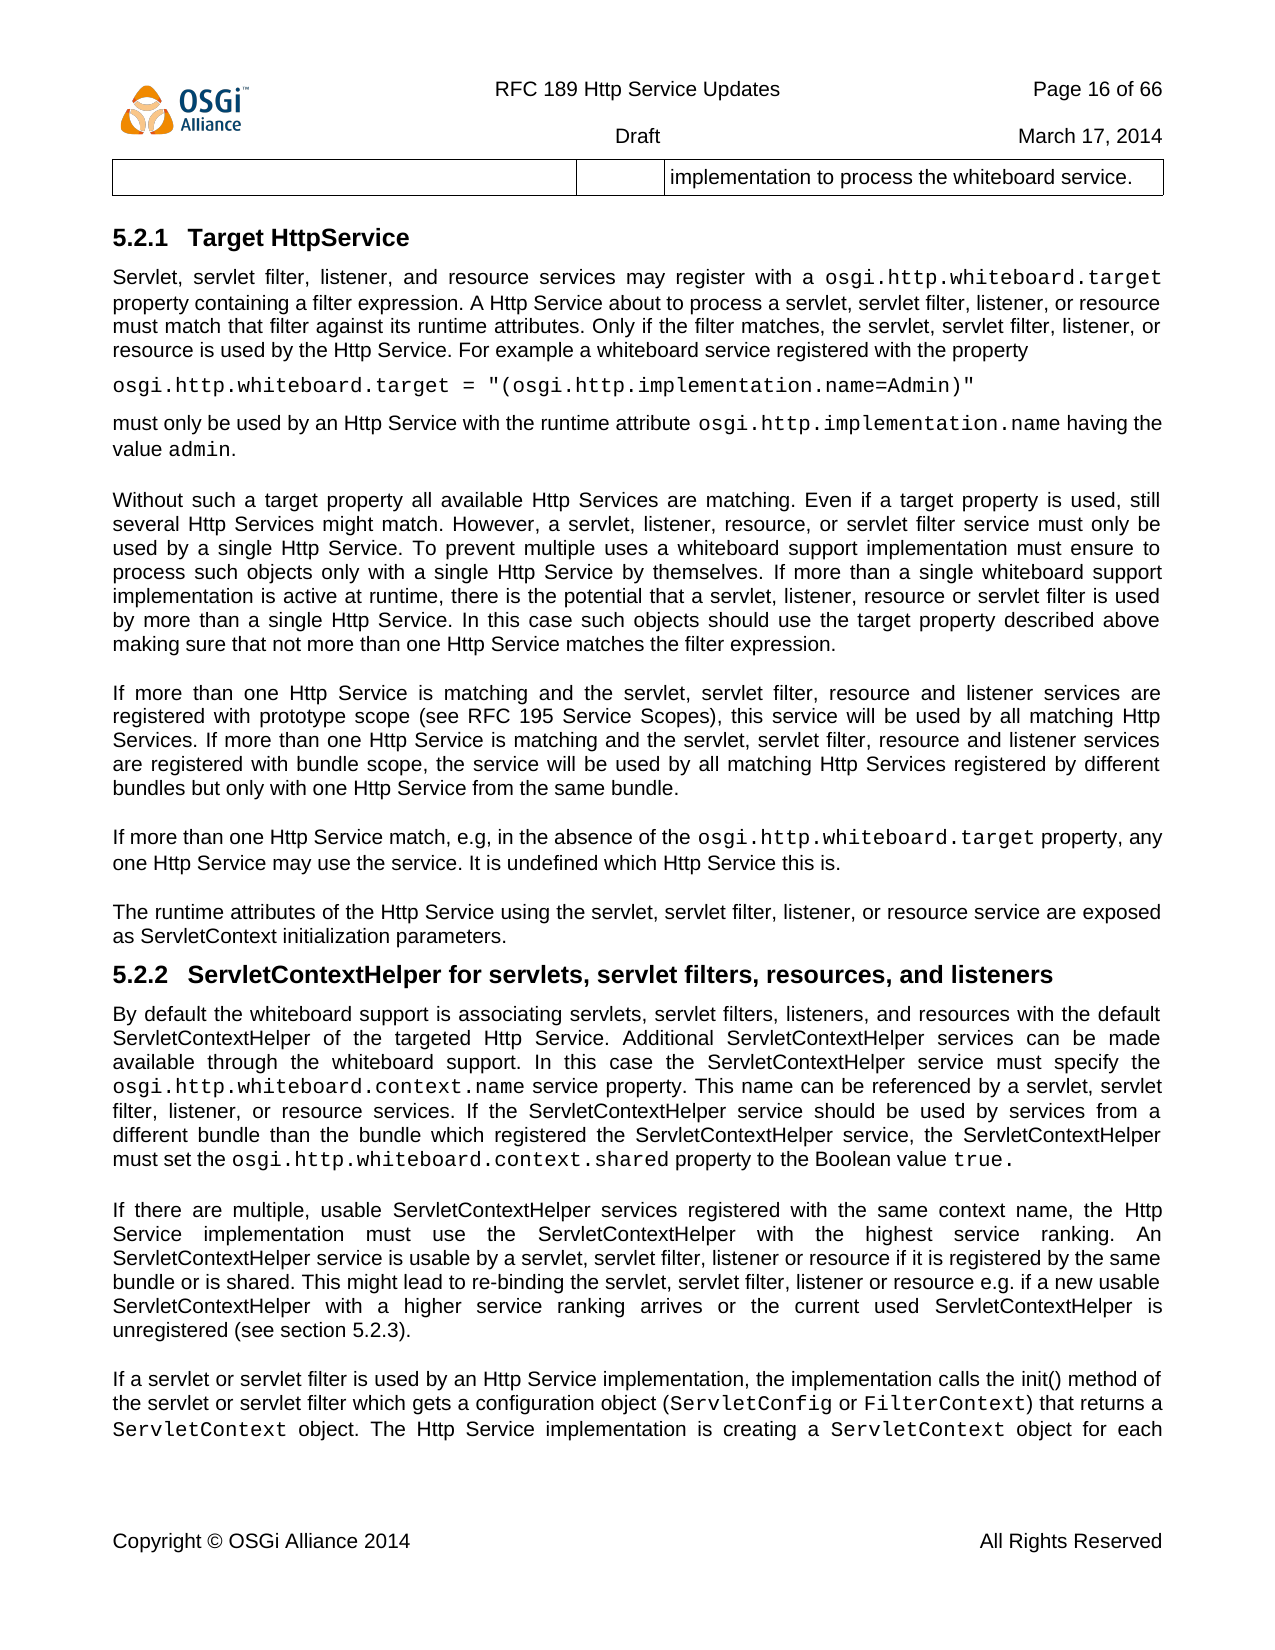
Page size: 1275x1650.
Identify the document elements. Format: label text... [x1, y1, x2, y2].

text If more than one Http Service is matching and the servlet, servlet filter, resource and listener services are registered with prototype scope (see RFC 195 Service Scopes), this service will be used by all matching Http Services. If more than one Http Service is matching and the servlet, servlet filter, resource and listener services are registered with bundle scope, the service will be used by all matching Http Services registered by different bundles but only with one Http Service from the same bundle. [112, 680, 1162, 800]
text osgi.http.whiteboard.target = "(osgi.http.implementation.name=Admin)" [112, 375, 1162, 398]
text By default the whiteboard support is associating servlets, servlet filters, listeners, and resources with the default ServletContextHelper of the targeted Http Service. Additional ServletContextHelper services can be made available through the whiteboard support. In this case the ServletContextHelper service must specify the osgi.http.whiteboard.context.name service property. This name can be referenced by a servlet, servlet filter, listener, or resource services. If the ServletContextHelper service should be used by services from a different bundle than the bundle which registered the ServletContextHelper service, the ServletContextHelper must set the osgi.http.whiteboard.context.shared property to the Boolean value true. [112, 1002, 1162, 1173]
text If there are multiple, usable ServletContextHelper services registered with the same context name, the Http Service implementation must use the ServletContextHelper with the highest service ranking. An ServletContextHelper service is usable by a servlet, servlet filter, listener or resource if it is registered by the same bundle or is shared. This might lead to re-binding the servlet, servlet filter, listener or resource e.g. if a new usable ServletContextHelper with a higher service ranking arrives or the current used ServletContextHelper is unregistered (see section ). [112, 1198, 1162, 1342]
text If more than one Http Service match, e.g, in the absence of the osgi.http.whiteboard.target property, any one Http Service may use the service. It is undefined which Http Service this is. [112, 825, 1162, 875]
table_cell implementation to process the whiteboard service. [665, 160, 1163, 194]
text Servlet, servlet filter, listener, and resource services may register with a osgi.http.whiteboard.target property containing a filter expression. A Http Service about to process a servlet, servlet filter, listener, or resource must match that filter against its runtime attributes. Only if the filter matches, the servlet, servlet filter, listener, or resource is used by the Http Service. For example a whiteboard service registered with the property [112, 264, 1162, 362]
subtitle ServletContextHelper for servlets, servlet filters, resources, and listeners [112, 960, 1162, 989]
subtitle Target HttpService [112, 223, 1162, 252]
text Without such a target property all available Http Services are matching. Even if a target property is used, still several Http Services might match. However, a servlet, listener, resource, or servlet filter service must only be used by a single Http Service. To prevent multiple uses a whiteboard support implementation must ensure to process such objects only with a single Http Service by themselves. If more than a single whiteboard support implementation is active at runtime, there is the potential that a servlet, listener, resource or servlet filter is used by more than a single Http Service. In this case such objects should use the target property described above making sure that not more than one Http Service matches the filter expression. [112, 488, 1162, 655]
table_cell [577, 160, 664, 194]
text The runtime attributes of the Http Service using the servlet, servlet filter, listener, or resource service are exposed as ServletContext initialization parameters. [112, 900, 1162, 948]
text If a servlet or servlet filter is used by an Http Service implementation, the implementation calls the init() method of the servlet or servlet filter which gets a configuration object (ServletConfig or FilterContext) that returns a ServletContext object. The Http Service implementation is creating a ServletContext object for each [112, 1367, 1162, 1442]
text must only be used by an Http Service with the runtime attribute osgi.http.implementation.name having the value admin. [112, 411, 1162, 463]
picture [113, 78, 257, 142]
table_cell [113, 160, 576, 194]
